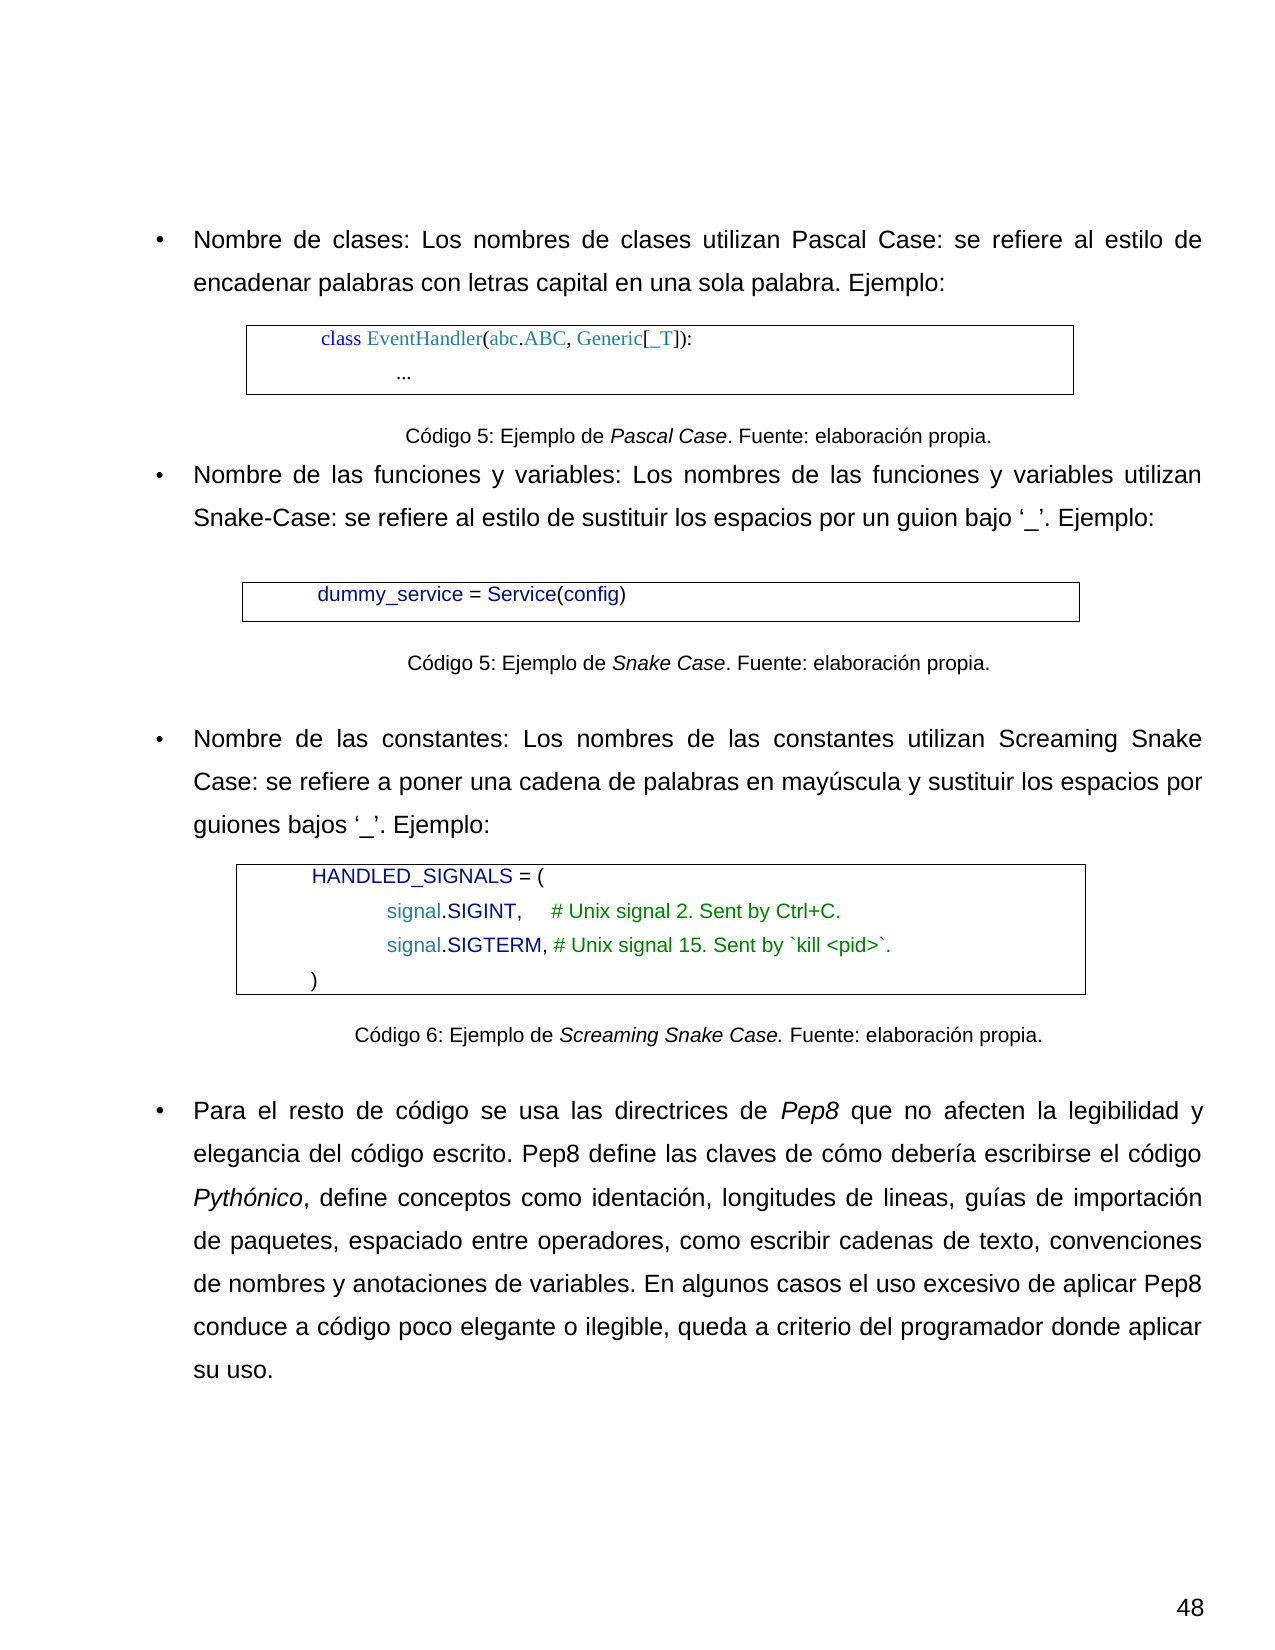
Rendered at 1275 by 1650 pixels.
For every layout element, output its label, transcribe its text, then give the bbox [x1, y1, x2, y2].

list Nombre de clases: Los nombres de clases utilizan Pascal Case: se refiere al estilo de encadenar palabras con letras capital en una sola palabra. Ejemplo: [156, 225, 1204, 297]
list Código 6: Ejemplo de Screaming Snake Case. Fuente: elaboración propia. [156, 868, 1204, 1047]
list Nombre de las funciones y variables: Los nombres de las funciones y variables utilizan Snake-Case: se refiere al estilo de sustituir los espacios por un guion bajo ‘_’. Ejemplo: [156, 460, 1204, 532]
list Nombre de las constantes: Los nombres de las constantes utilizan Screaming Snake Case: se refiere a poner una cadena de palabras en mayúscula y sustituir los espacios por guiones bajos ‘_’. Ejemplo: [156, 724, 1204, 839]
list Código 5: Ejemplo de Snake Case. Fuente: elaboración propia. [156, 561, 1204, 675]
list Para el resto de código se usa las directrices de Pep8 que no afecten la legibilidad y elegancia del código escrito. Pep8 define las claves de cómo debería escribirse el código Pythónico, define conceptos como identación, longitudes de lineas, guías de importación de paquetes, espaciado entre operadores, como escribir cadenas de texto, convenciones de nombres y anotaciones de variables. En algunos casos el uso excesivo de aplicar Pep8 conduce a código poco elegante o ilegible, queda a criterio del programador donde aplicar su uso. [156, 1096, 1204, 1384]
list Código 5: Ejemplo de Pascal Case. Fuente: elaboración propia. [156, 326, 1204, 448]
